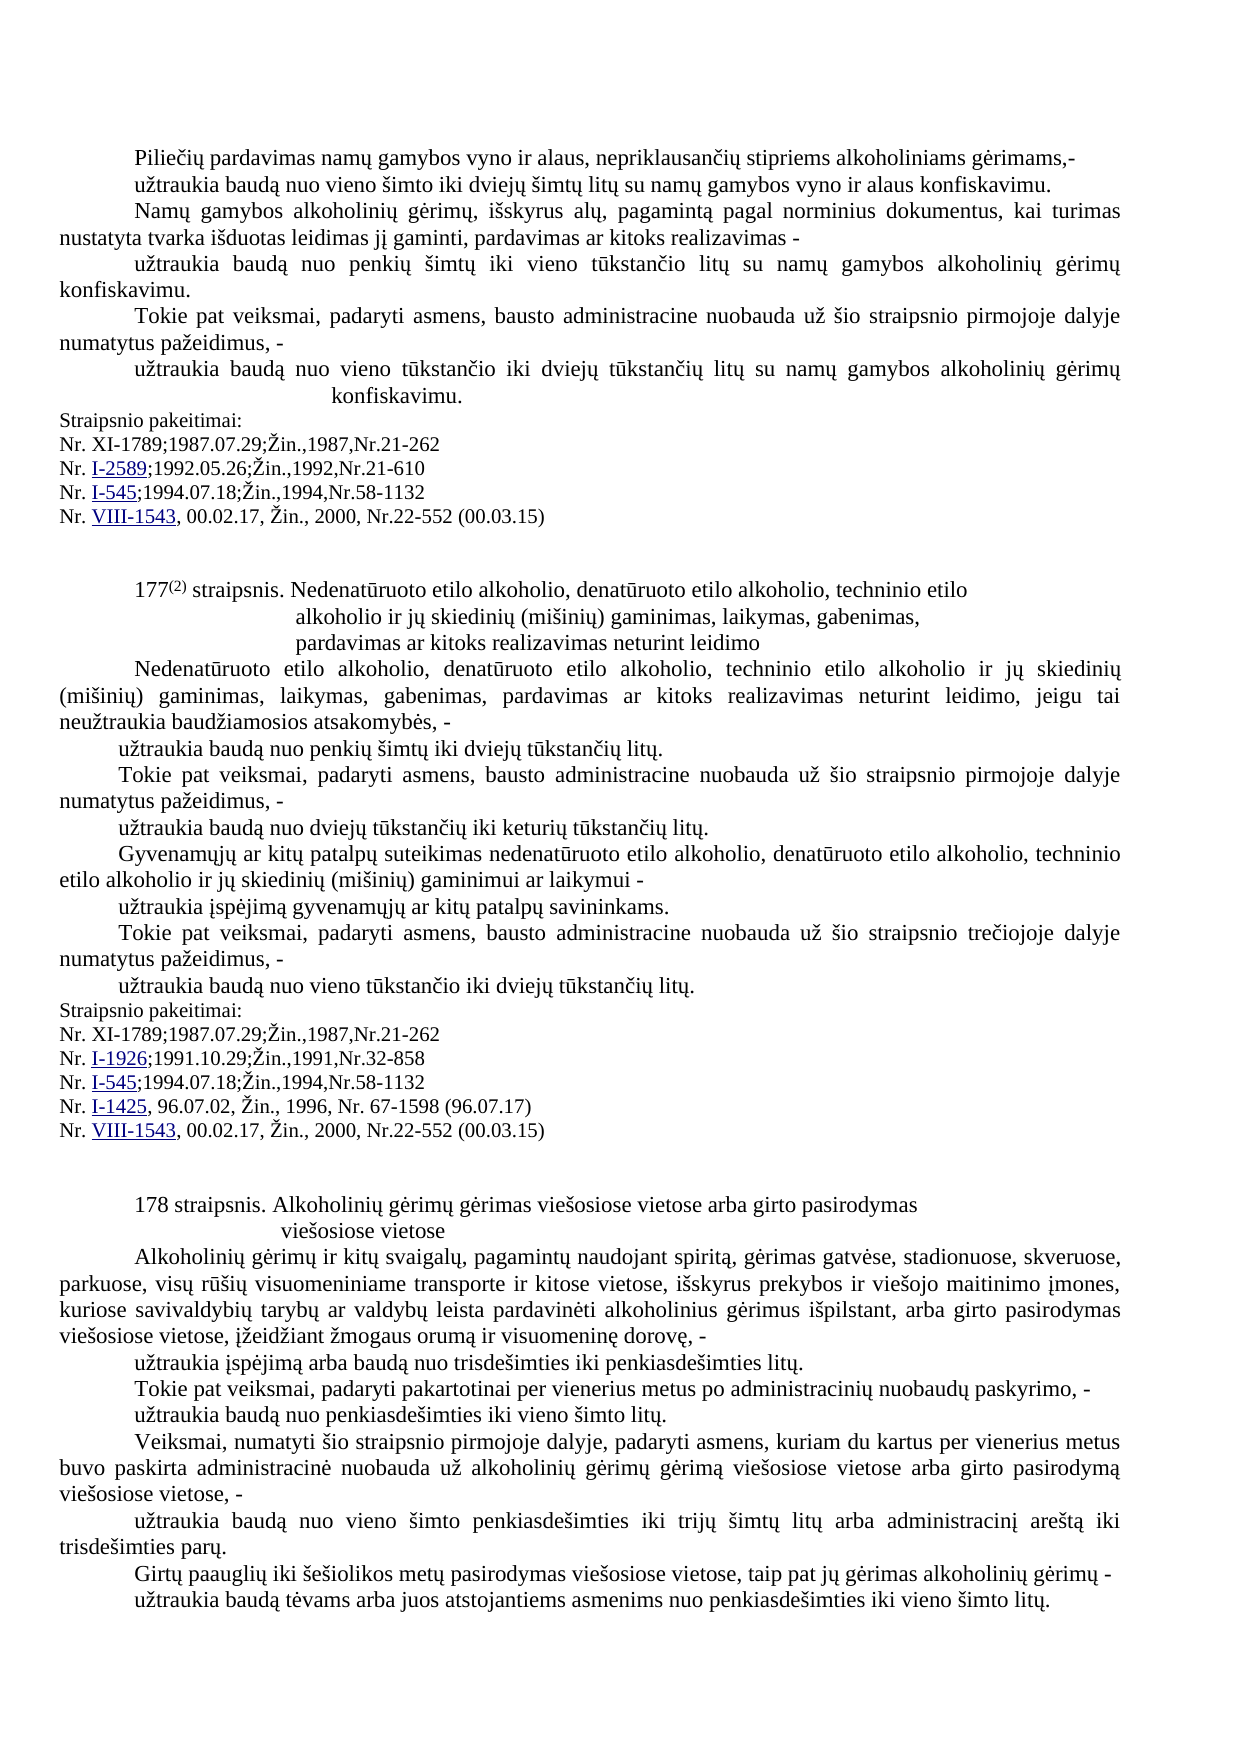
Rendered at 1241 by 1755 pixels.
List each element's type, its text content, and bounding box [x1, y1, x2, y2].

text Girtų paauglių iki šešiolikos metų pasirodymas viešosiose vietose, taip pat jų gėrimas alkoholinių gėrimų - [59, 1559, 1122, 1586]
text Straipsnio pakeitimai: [59, 998, 1122, 1022]
text užtraukia baudą tėvams arba juos atstojantiems asmenims nuo penkiasdešimties iki vieno šimto litų. [59, 1586, 1122, 1612]
text užtraukia baudą nuo vieno šimto penkiasdešimties iki trijų šimtų litų arba administracinį areštą iki trisdešimties parų. [59, 1507, 1122, 1559]
text alkoholio ir jų skiedinių (mišinių) gaminimas, laikymas, gabenimas, [134, 603, 1122, 629]
text Tokie pat veiksmai, padaryti asmens, bausto administracine nuobauda už šio straipsnio pirmojoje dalyje numatytus pažeidimus, - [59, 761, 1122, 814]
text Nr. VIII-1543, 00.02.17, Žin., 2000, Nr.22-552 (00.03.15) [59, 504, 1122, 528]
text Nr. VIII-1543, 00.02.17, Žin., 2000, Nr.22-552 (00.03.15) [59, 1118, 1122, 1142]
text Nr. I-545;1994.07.18;Žin.,1994,Nr.58-1132 [59, 1070, 1122, 1094]
text Veiksmai, numatyti šio straipsnio pirmojoje dalyje, padaryti asmens, kuriam du kartus per vienerius metus buvo paskirta administracinė nuobauda už alkoholinių gėrimų gėrimą viešosiose vietose arba girto pasirodymą viešosiose vietose, - [59, 1428, 1122, 1507]
text Piliečių pardavimas namų gamybos vyno ir alaus, nepriklausančių stipriems alkoholiniams gėrimams,- [59, 144, 1122, 171]
text Namų gamybos alkoholinių gėrimų, išskyrus alų, pagamintą pagal norminius dokumentus, kai turimas nustatyta tvarka išduotas leidimas jį gaminti, pardavimas ar kitoks realizavimas - [59, 197, 1122, 250]
text užtraukia baudą nuo vieno tūkstančio iki dviejų tūkstančių litų. [59, 972, 1122, 998]
text pardavimas ar kitoks realizavimas neturint leidimo [134, 629, 1122, 656]
text užtraukia įspėjimą gyvenamųjų ar kitų patalpų savininkams. [59, 893, 1122, 919]
text užtraukia baudą nuo dviejų tūkstančių iki keturių tūkstančių litų. [59, 814, 1122, 840]
text užtraukia baudą nuo penkių šimtų iki vieno tūkstančio litų su namų gamybos alkoholinių gėrimų konfiskavimu. [59, 250, 1122, 303]
text viešosiose vietose [281, 1217, 1122, 1243]
text užtraukia baudą nuo penkių šimtų iki dviejų tūkstančių litų. [59, 734, 1122, 761]
text Nr. XI-1789;1987.07.29;Žin.,1987,Nr.21-262 [59, 432, 1122, 456]
text Alkoholinių gėrimų ir kitų svaigalų, pagamintų naudojant spiritą, gėrimas gatvėse, stadionuose, skveruose, parkuose, visų rūšių visuomeniniame transporte ir kitose vietose, išskyrus prekybos ir viešojo maitinimo įmones, kuriose savivaldybių tarybų ar valdybų leista pardavinėti alkoholinius gėrimus išpilstant, arba girto pasirodymas viešosiose vietose, įžeidžiant žmogaus orumą ir visuomeninę dorovę, - [59, 1243, 1122, 1349]
text Straipsnio pakeitimai: [59, 408, 1122, 432]
text Tokie pat veiksmai, padaryti asmens, bausto administracine nuobauda už šio straipsnio pirmojoje dalyje numatytus pažeidimus, - [59, 303, 1122, 355]
text Tokie pat veiksmai, padaryti asmens, bausto administracine nuobauda už šio straipsnio trečiojoje dalyje numatytus pažeidimus, - [59, 919, 1122, 972]
text Nr. I-1926;1991.10.29;Žin.,1991,Nr.32-858 [59, 1046, 1122, 1070]
text Nedenatūruoto etilo alkoholio, denatūruoto etilo alkoholio, techninio etilo alkoholio ir jų skiedinių (mišinių) gaminimas, laikymas, gabenimas, pardavimas ar kitoks realizavimas neturint leidimo, jeigu tai neužtraukia baudžiamosios atsakomybės, - [59, 656, 1122, 734]
text užtraukia baudą nuo vieno šimto iki dviejų šimtų litų su namų gamybos vyno ir alaus konfiskavimu. [59, 171, 1122, 197]
text 177(2) straipsnis. Nedenatūruoto etilo alkoholio, denatūruoto etilo alkoholio, techninio etilo [59, 576, 1122, 603]
text užtraukia baudą nuo vieno tūkstančio iki dviejų tūkstančių litų su namų gamybos alkoholinių gėrimų konfiskavimu. [134, 355, 1122, 408]
text Nr. XI-1789;1987.07.29;Žin.,1987,Nr.21-262 [59, 1022, 1122, 1046]
text užtraukia baudą nuo penkiasdešimties iki vieno šimto litų. [59, 1401, 1122, 1428]
text Nr. I-1425, 96.07.02, Žin., 1996, Nr. 67-1598 (96.07.17) [59, 1094, 1122, 1118]
text užtraukia įspėjimą arba baudą nuo trisdešimties iki penkiasdešimties litų. [59, 1349, 1122, 1375]
text Nr. I-545;1994.07.18;Žin.,1994,Nr.58-1132 [59, 480, 1122, 504]
text Nr. I-2589;1992.05.26;Žin.,1992,Nr.21-610 [59, 456, 1122, 480]
text 178 straipsnis. Alkoholinių gėrimų gėrimas viešosiose vietose arba girto pasirodymas [134, 1191, 1122, 1217]
text Gyvenamųjų ar kitų patalpų suteikimas nedenatūruoto etilo alkoholio, denatūruoto etilo alkoholio, techninio etilo alkoholio ir jų skiedinių (mišinių) gaminimui ar laikymui - [59, 840, 1122, 893]
text Tokie pat veiksmai, padaryti pakartotinai per vienerius metus po administracinių nuobaudų paskyrimo, - [59, 1375, 1122, 1401]
